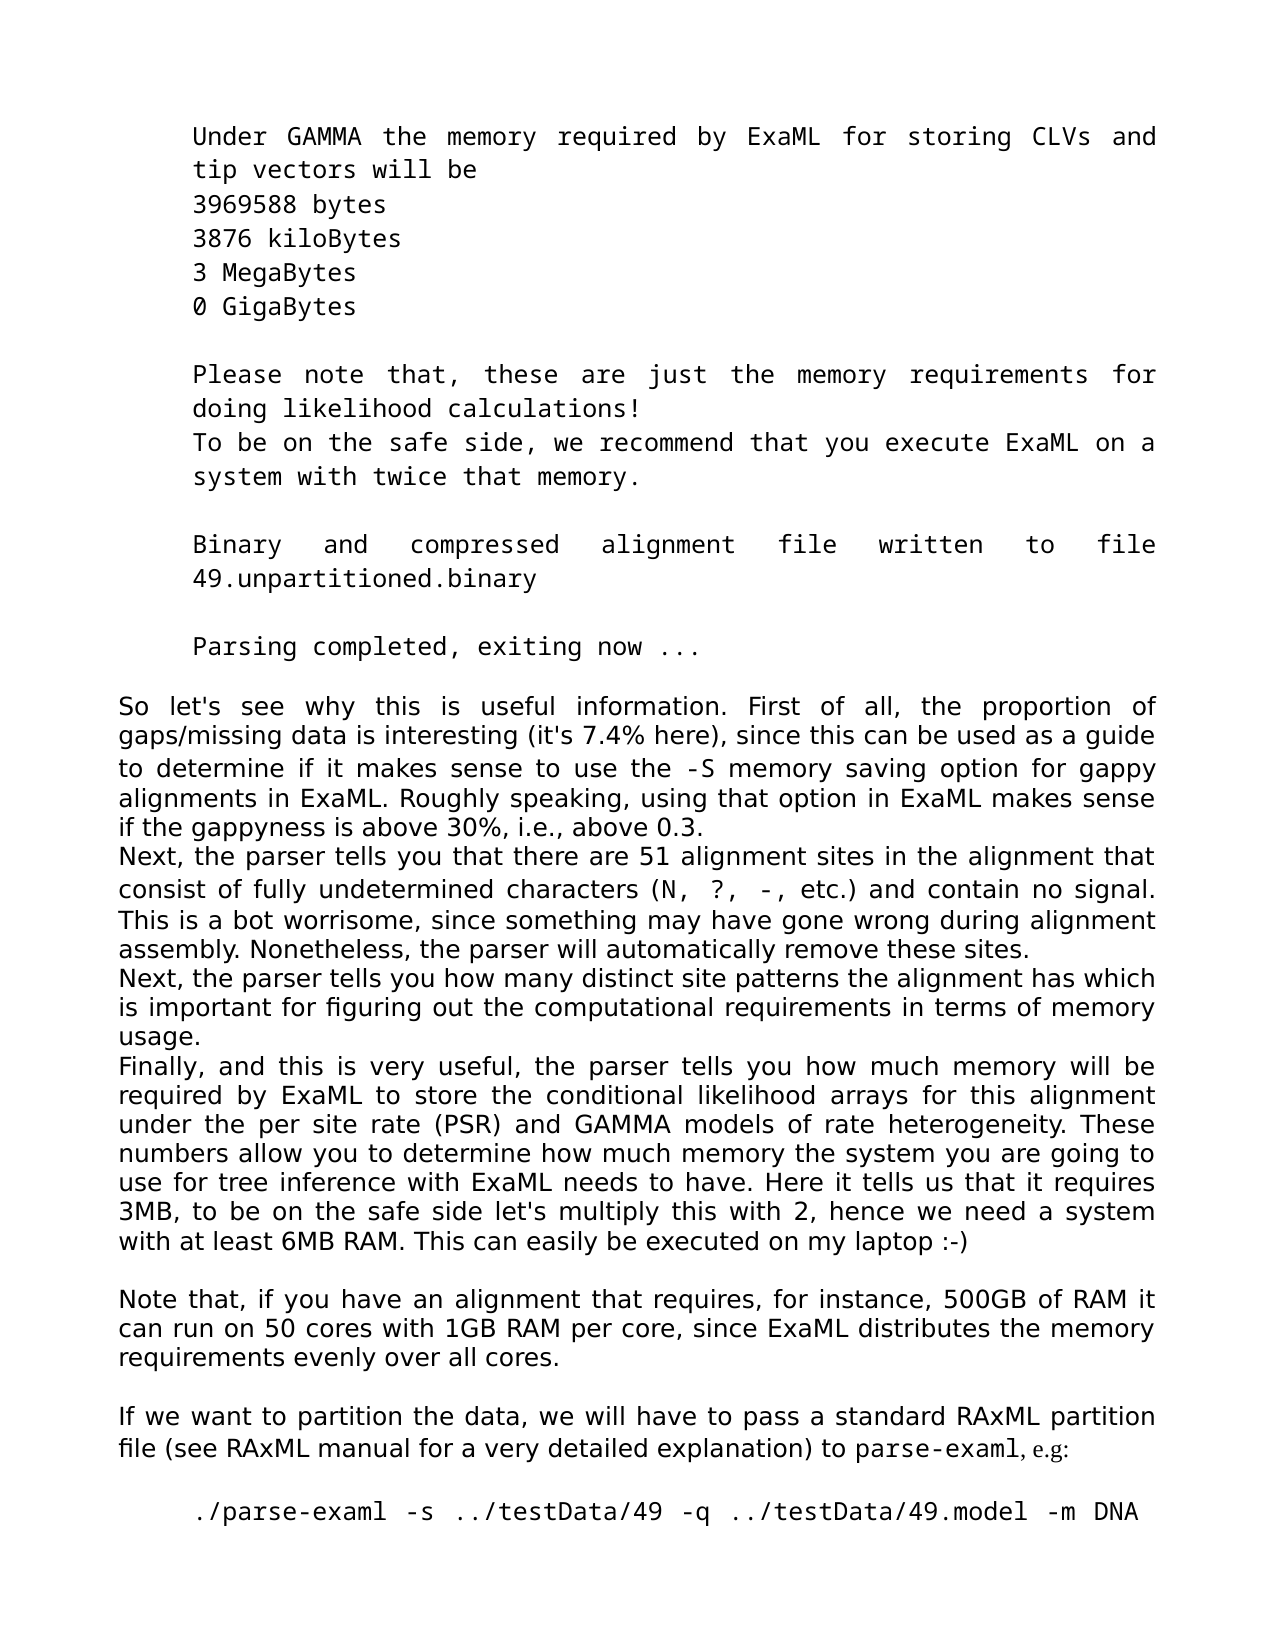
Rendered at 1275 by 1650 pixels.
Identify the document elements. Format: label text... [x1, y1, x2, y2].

text Binary and compressed alignment file written to file 49.unpartitioned.binary [192, 527, 1157, 595]
text Under GAMMA the memory required by ExaML for storing CLVs and tip vectors will be [192, 118, 1157, 186]
text 0 GigaBytes [192, 288, 1157, 322]
text Please note that, these are just the memory requirements for doing likelihood calculations! [192, 357, 1157, 425]
text Finally, and this is very useful, the parser tells you how much memory will be required by ExaML to store the conditional likelihood arrays for this alignment under the per site rate (PSR) and GAMMA models of rate heterogeneity. These numbers allow you to determine how much memory the system you are going to use for tree inference with ExaML needs to have. Here it tells us that it requires 3MB, to be on the safe side let's multiply this with 2, hence we need a system with at least 6MB RAM. This can easily be executed on my laptop :-) [118, 1052, 1157, 1256]
text Next, the parser tells you how many distinct site patterns the alignment has which is important for figuring out the computational requirements in terms of memory usage. [118, 964, 1157, 1052]
text 3969588 bytes [192, 186, 1157, 220]
text If we want to partition the data, we will have to pass a standard RAxML partition file (see RAxML manual for a very detailed explanation) to parse-examl, e.g: [118, 1402, 1157, 1465]
text To be on the safe side, we recommend that you execute ExaML on a system with twice that memory. [192, 425, 1157, 493]
text 3 MegaBytes [192, 254, 1157, 288]
text Next, the parser tells you that there are 51 alignment sites in the alignment that consist of fully undetermined characters (N, ?, -, etc.) and contain no signal. This is a bot worrisome, since something may have gone wrong during alignment assembly. Nonetheless, the parser will automatically remove these sites. [118, 843, 1157, 964]
text 3876 kiloBytes [192, 220, 1157, 254]
text ./parse-examl -s ../testData/49 -q ../testData/49.model -m DNA [192, 1494, 1157, 1528]
text So let's see why this is useful information. First of all, the proportion of gaps/missing data is interesting (it's 7.4% here), since this can be used as a guide to determine if it makes sense to use the -S memory saving option for gappy alignments in ExaML. Roughly speaking, using that option in ExaML makes sense if the gappyness is above 30%, i.e., above 0.3. [118, 692, 1157, 843]
text Parsing completed, exiting now ... [192, 629, 1157, 663]
text Note that, if you have an alignment that requires, for instance, 500GB of RAM it can run on 50 cores with 1GB RAM per core, since ExaML distributes the memory requirements evenly over all cores. [118, 1285, 1157, 1372]
